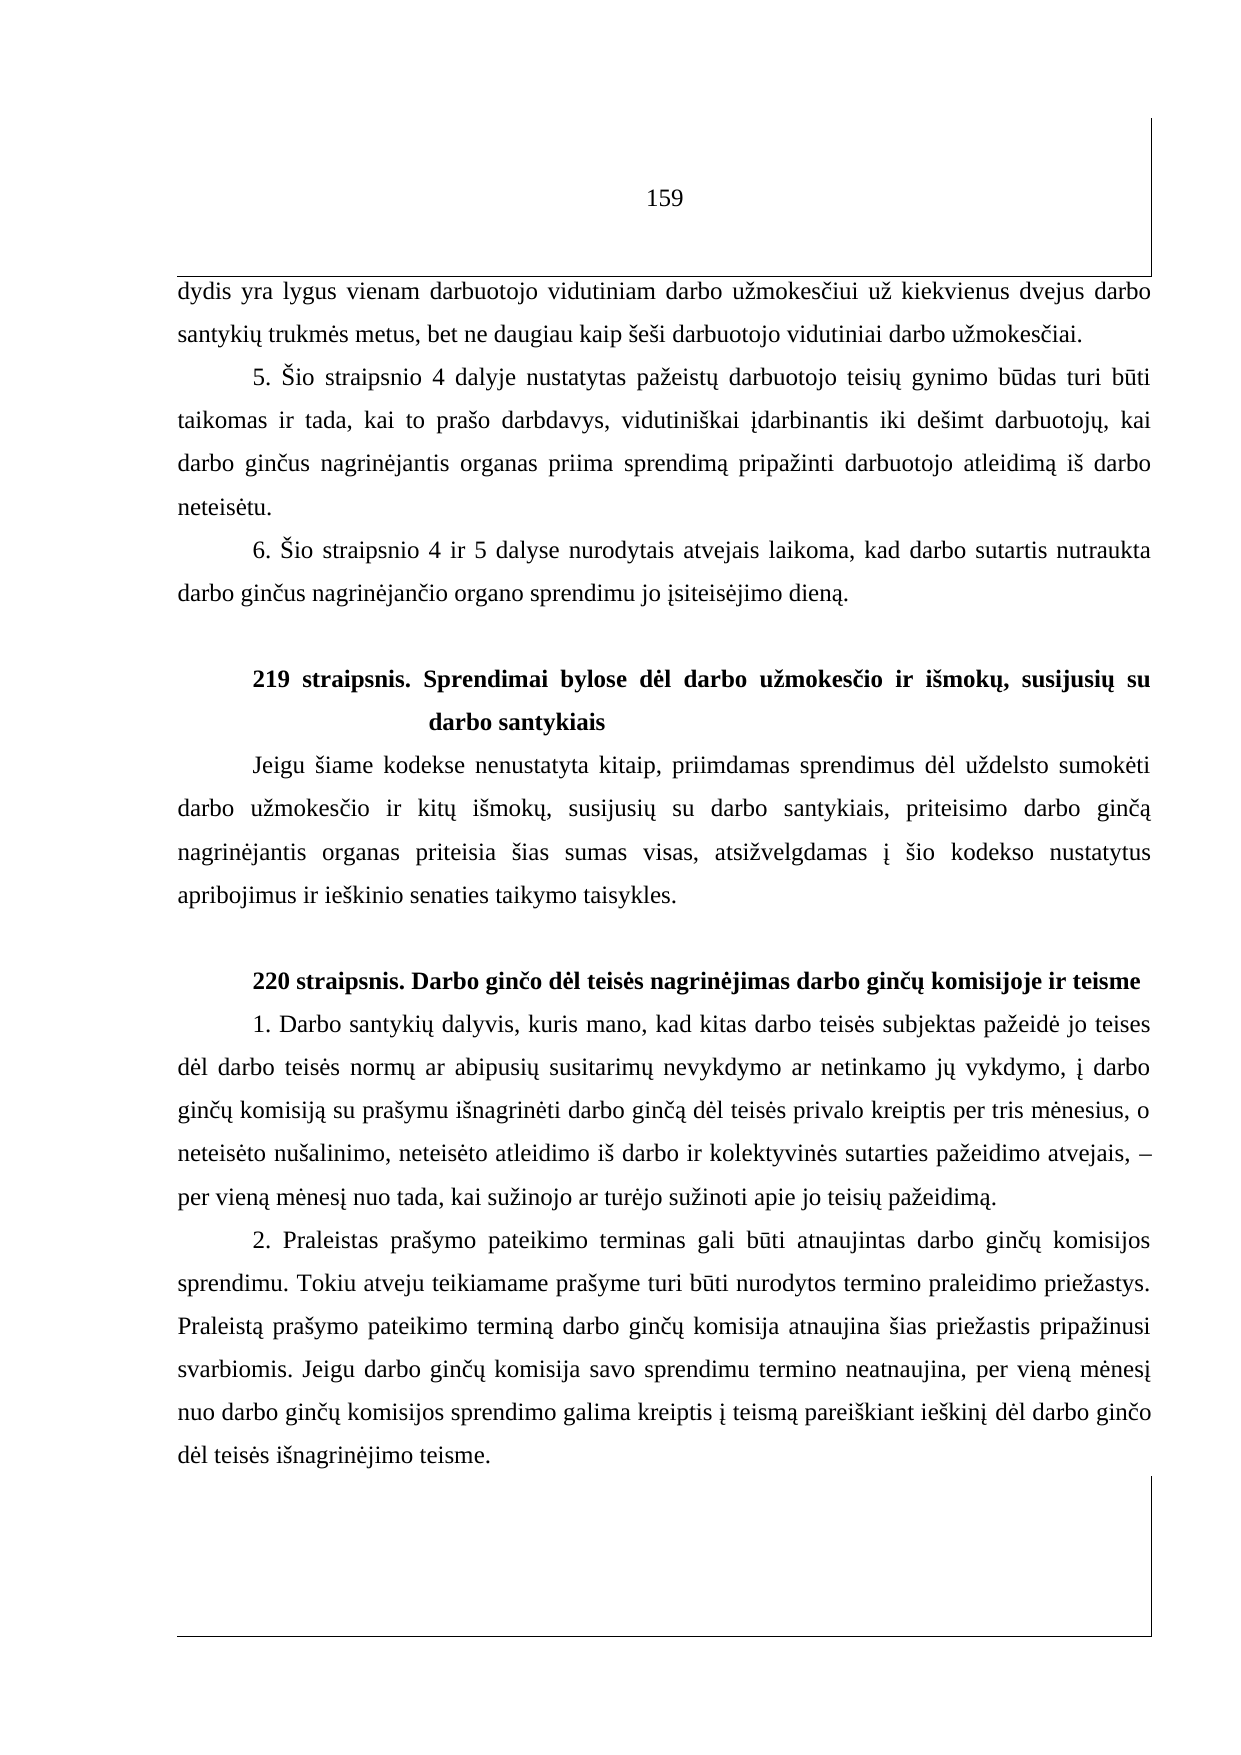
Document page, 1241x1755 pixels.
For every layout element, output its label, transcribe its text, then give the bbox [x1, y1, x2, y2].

subtitle 219 straipsnis. Sprendimai bylose dėl darbo užmokesčio ir išmokų, susijusių su darbo santykiais [252, 664, 1152, 736]
text 1. Darbo santykių dalyvis, kuris mano, kad kitas darbo teisės subjektas pažeidė jo teises dėl darbo teisės normų ar abipusių susitarimų nevykdymo ar netinkamo jų vykdymo, į darbo ginčų komisiją su prašymu išnagrinėti darbo ginčą dėl teisės privalo kreiptis per tris mėnesius, o neteisėto nušalinimo, neteisėto atleidimo iš darbo ir kolektyvinės sutarties pažeidimo atvejais, –per vieną mėnesį nuo tada, kai sužinojo ar turėjo sužinoti apie jo teisių pažeidimą. [177, 1009, 1152, 1210]
text Jeigu šiame kodekse nenustatyta kitaip, priimdamas sprendimus dėl uždelsto sumokėti darbo užmokesčio ir kitų išmokų, susijusių su darbo santykiais, priteisimo darbo ginčą nagrinėjantis organas priteisia šias sumas visas, atsižvelgdamas į šio kodekso nustatytus apribojimus ir ieškinio senaties taikymo taisykles. [177, 750, 1152, 908]
text 2. Praleistas prašymo pateikimo terminas gali būti atnaujintas darbo ginčų komisijos sprendimu. Tokiu atveju teikiamame prašyme turi būti nurodytos termino praleidimo priežastys. Praleistą prašymo pateikimo terminą darbo ginčų komisija atnaujina šias priežastis pripažinusi svarbiomis. Jeigu darbo ginčų komisija savo sprendimu termino neatnaujina, per vieną mėnesį nuo darbo ginčų komisijos sprendimo galima kreiptis į teismą pareiškiant ieškinį dėl darbo ginčo dėl teisės išnagrinėjimo teisme. [177, 1225, 1152, 1469]
text 5. Šio straipsnio 4 dalyje nustatytas pažeistų darbuotojo teisių gynimo būdas turi būti taikomas ir tada, kai to prašo darbdavys, vidutiniškai įdarbinantis iki dešimt darbuotojų, kai darbo ginčus nagrinėjantis organas priima sprendimą pripažinti darbuotojo atleidimą iš darbo neteisėtu. [177, 362, 1152, 520]
text 6. Šio straipsnio 4 ir 5 dalyse nurodytais atvejais laikoma, kad darbo sutartis nutraukta darbo ginčus nagrinėjančio organo sprendimu jo įsiteisėjimo dieną. [177, 535, 1152, 607]
text dydis yra lygus vienam darbuotojo vidutiniam darbo užmokesčiui už kiekvienus dvejus darbo santykių trukmės metus, bet ne daugiau kaip šeši darbuotojo vidutiniai darbo užmokesčiai. [177, 276, 1152, 348]
subtitle 220 straipsnis. Darbo ginčo dėl teisės nagrinėjimas darbo ginčų komisijoje ir teisme [177, 966, 1152, 995]
